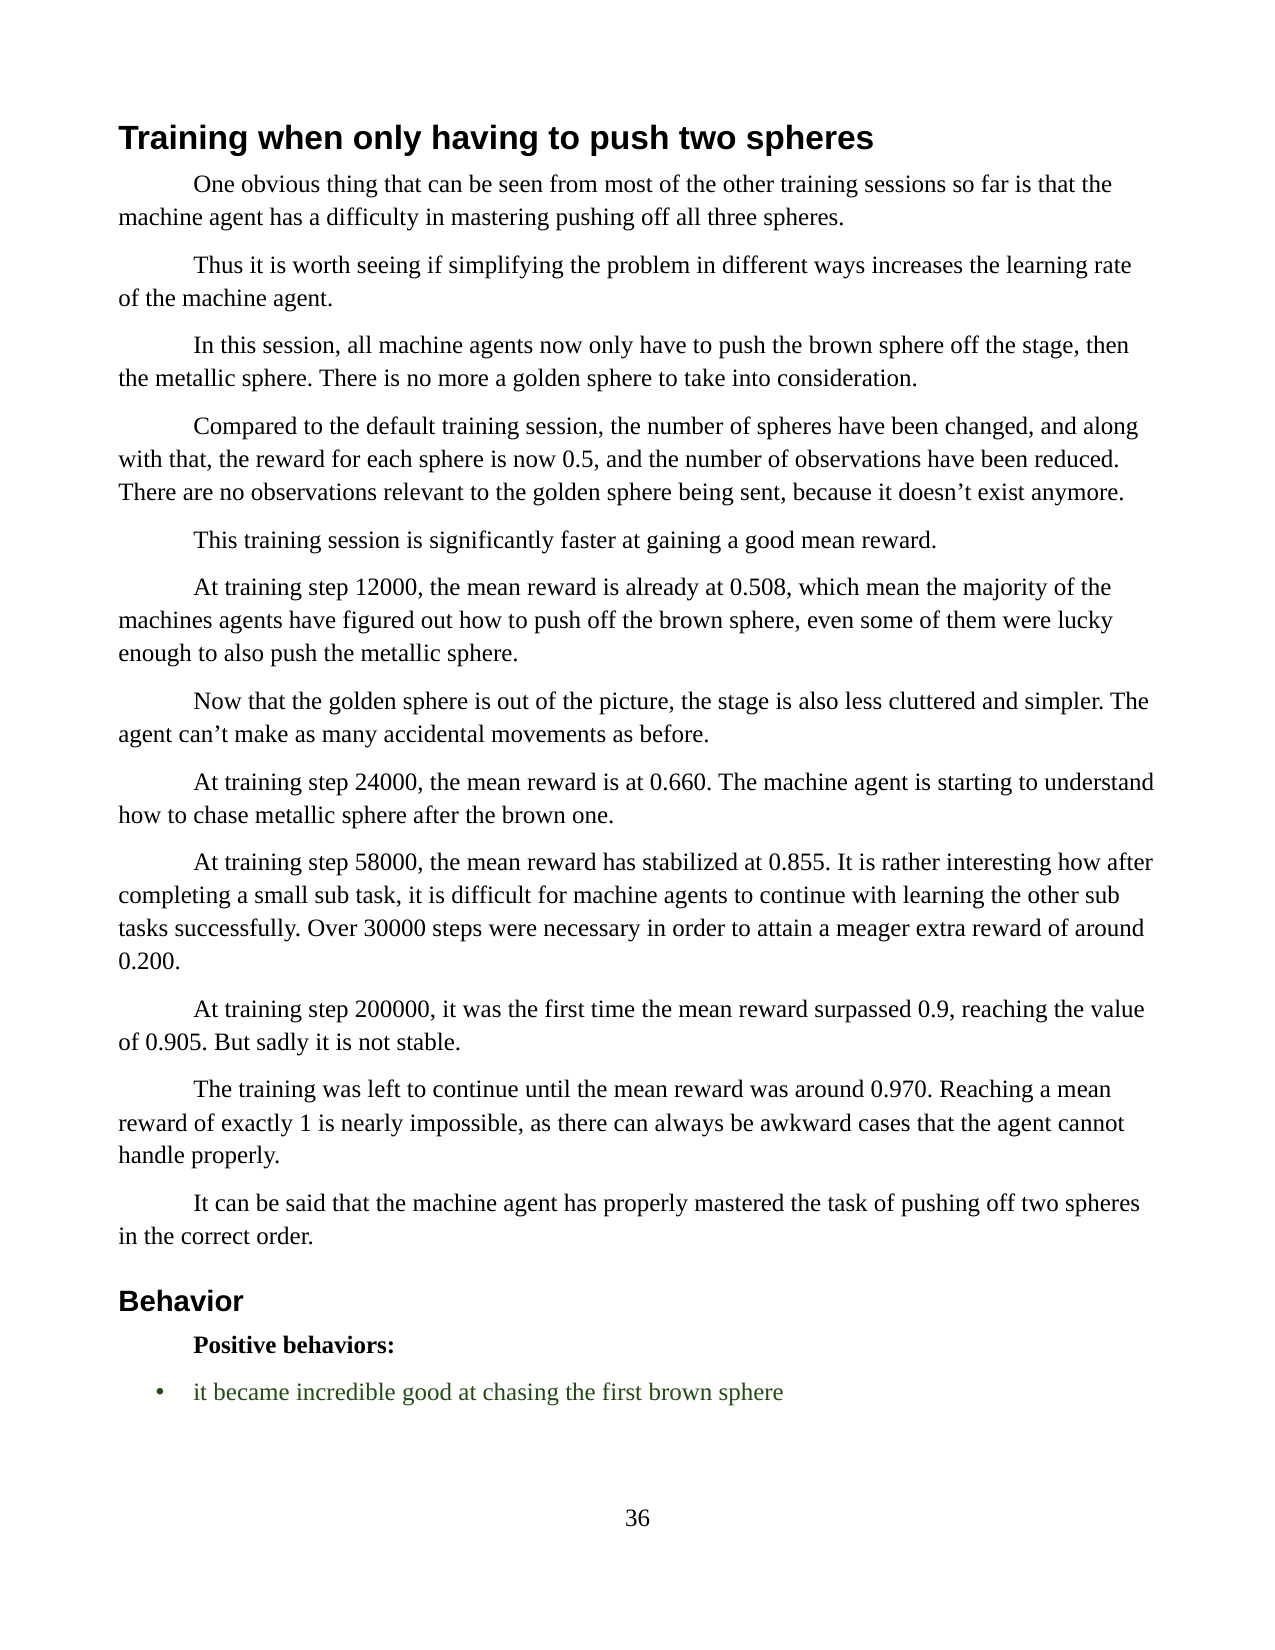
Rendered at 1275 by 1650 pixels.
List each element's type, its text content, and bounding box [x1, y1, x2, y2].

text At training step 200000, it was the first time the mean reward surpassed 0.9, reaching the value of 0.905. But sadly it is not stable. [118, 994, 1157, 1056]
text Now that the golden sphere is out of the picture, the stage is also less cluttered and simpler. The agent can’t make as many accidental movements as before. [118, 686, 1157, 748]
text Compared to the default training session, the number of spheres have been changed, and along with that, the reward for each sphere is now 0.5, and the number of observations have been reduced. There are no observations relevant to the golden sphere being sent, because it doesn’t exist anymore. [118, 411, 1157, 506]
subtitle Behavior [118, 1283, 1157, 1317]
text At training step 24000, the mean reward is at 0.660. The machine agent is starting to understand how to chase metallic sphere after the brown one. [118, 767, 1157, 828]
text It can be said that the machine agent has properly mastered the task of pushing off two spheres in the correct order. [118, 1188, 1157, 1250]
text At training step 58000, the mean reward has stabilized at 0.855. It is rather interesting how after completing a small sub task, it is difficult for machine agents to continue with learning the other sub tasks successfully. Over 30000 steps were necessary in order to attain a meager extra reward of around 0.200. [118, 847, 1157, 975]
text One obvious thing that can be seen from most of the other training sessions so far is that the machine agent has a difficulty in mastering pushing off all three spheres. [118, 169, 1157, 231]
text This training session is significantly faster at gaining a good mean reward. [118, 525, 1157, 553]
text At training step 12000, the mean reward is already at 0.508, which mean the majority of the machines agents have figured out how to push off the brown sphere, even some of them were lucky enough to also push the metallic sphere. [118, 572, 1157, 667]
text Thus it is worth seeing if simplifying the problem in different ways increases the learning rate of the machine agent. [118, 250, 1157, 312]
text The training was left to continue until the mean reward was around 0.970. Reaching a mean reward of exactly 1 is nearly impossible, as there can always be awkward cases that the agent cannot handle properly. [118, 1074, 1157, 1169]
text Positive behaviors: [118, 1330, 1157, 1358]
text In this session, all machine agents now only have to push the brown sphere off the stage, then the metallic sphere. There is no more a golden sphere to take into consideration. [118, 331, 1157, 392]
subtitle Training when only having to push two spheres [118, 118, 1157, 157]
list it became incredible good at chasing the first brown sphere [156, 1377, 1157, 1406]
